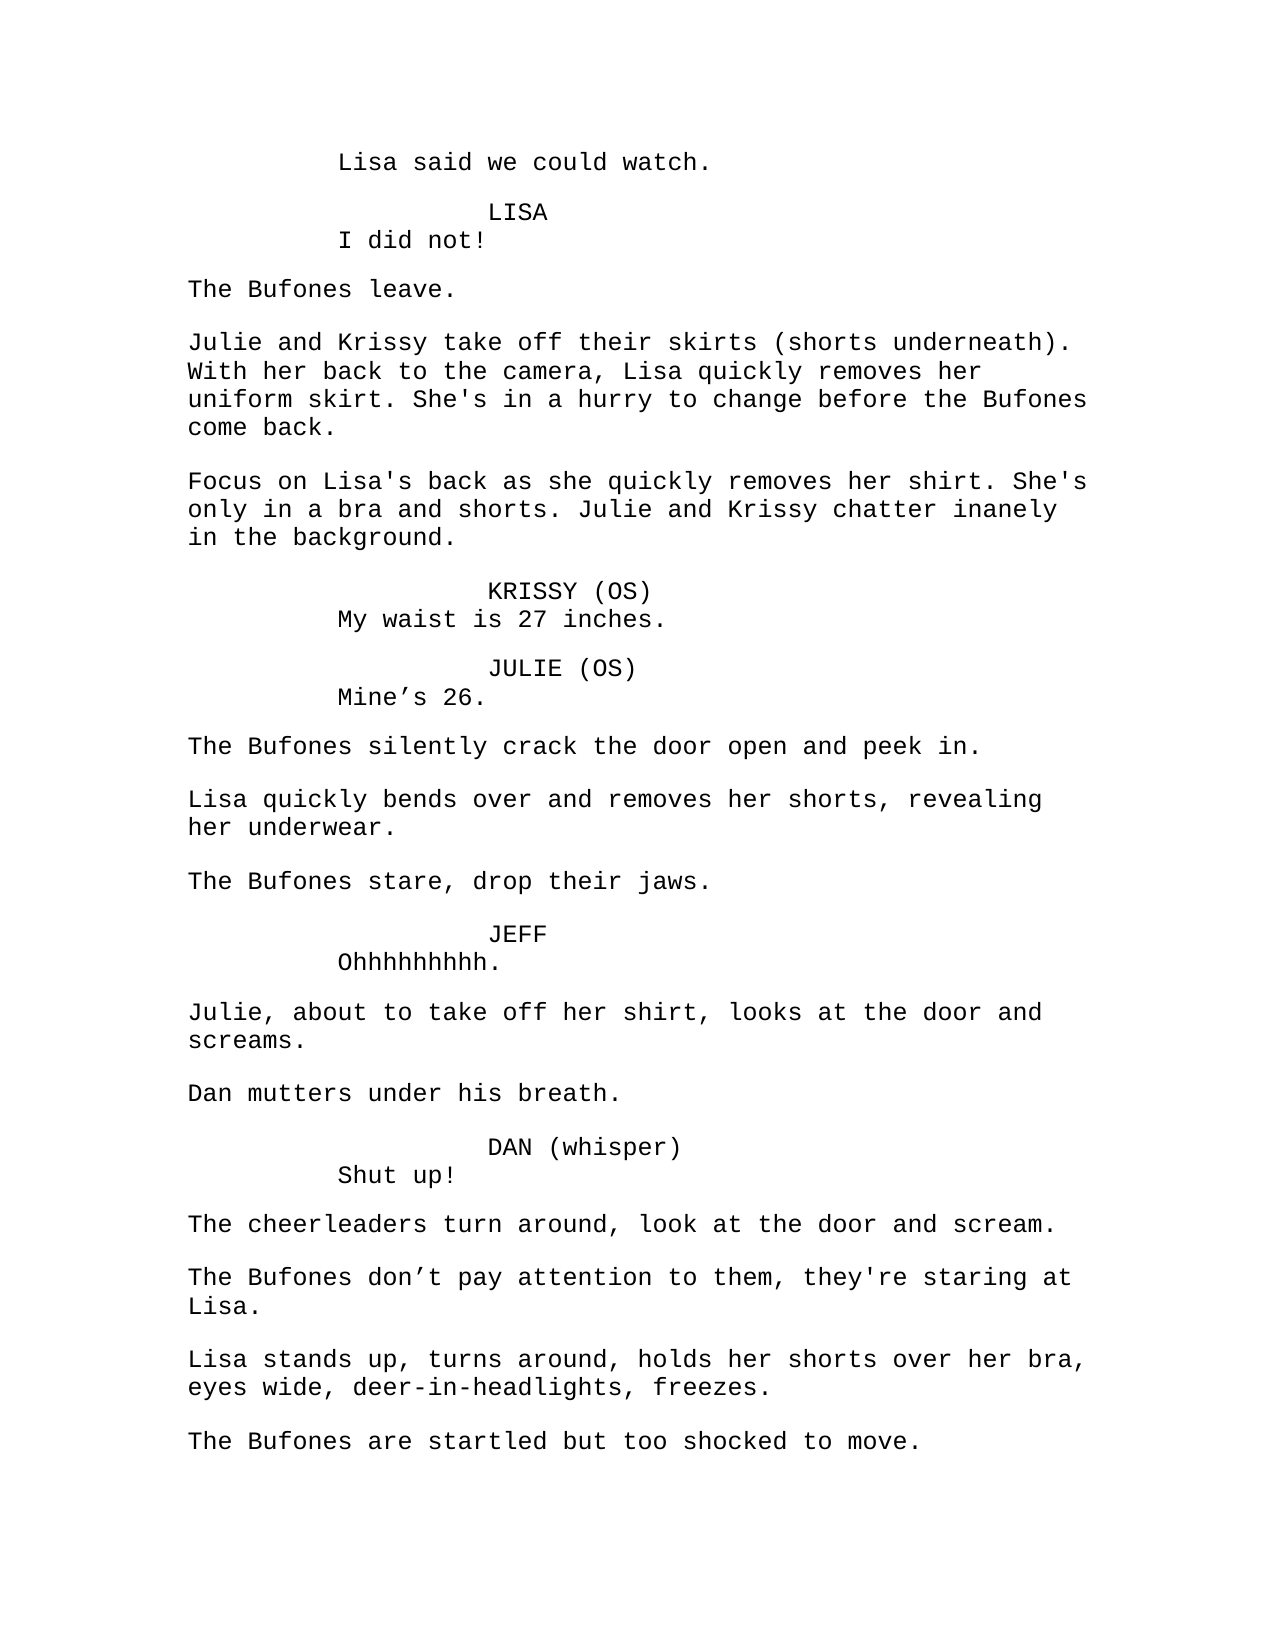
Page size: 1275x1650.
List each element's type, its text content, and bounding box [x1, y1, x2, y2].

text Dan mutters under his breath. [187, 1081, 1087, 1109]
text The Bufones are startled but too shocked to move. [187, 1428, 1087, 1457]
text The Bufones silently crack the door open and peek in. [187, 733, 1087, 762]
text Ohhhhhhhhh. [337, 950, 937, 978]
text Julie and Krissy take off their skirts (shorts underneath). With her back to the camera, Lisa quickly removes her uniform skirt. She's in a hurry to change before the Bufones come back. [187, 330, 1087, 443]
text Lisa stands up, turns around, holds her shorts over her bra, eyes wide, deer-in-headlights, freezes. [187, 1347, 1087, 1403]
text JEFF [187, 922, 1087, 950]
text KRISSY (OS) [187, 578, 1087, 607]
text Lisa quickly bends over and removes her shorts, revealing her underwear. [187, 787, 1087, 843]
text The Bufones don’t pay attention to them, they're staring at Lisa. [187, 1265, 1087, 1322]
text I did not! [337, 227, 937, 256]
text Julie, about to take off her shirt, looks at the door and screams. [187, 999, 1087, 1056]
text JULIE (OS) [187, 656, 1087, 684]
text Lisa said we could watch. [337, 150, 937, 178]
text The Bufones leave. [187, 277, 1087, 305]
text Shut up! [337, 1162, 937, 1191]
text The Bufones stare, drop their jaws. [187, 868, 1087, 897]
text My waist is 27 inches. [337, 607, 937, 635]
text DAN (whisper) [187, 1134, 1087, 1162]
text Focus on Lisa's back as she quickly removes her shirt. She's only in a bra and shorts. Julie and Krissy chatter inanely in the background. [187, 468, 1087, 553]
text The cheerleaders turn around, look at the door and scream. [187, 1212, 1087, 1240]
text LISA [187, 199, 1087, 227]
text Mine’s 26. [337, 684, 937, 712]
